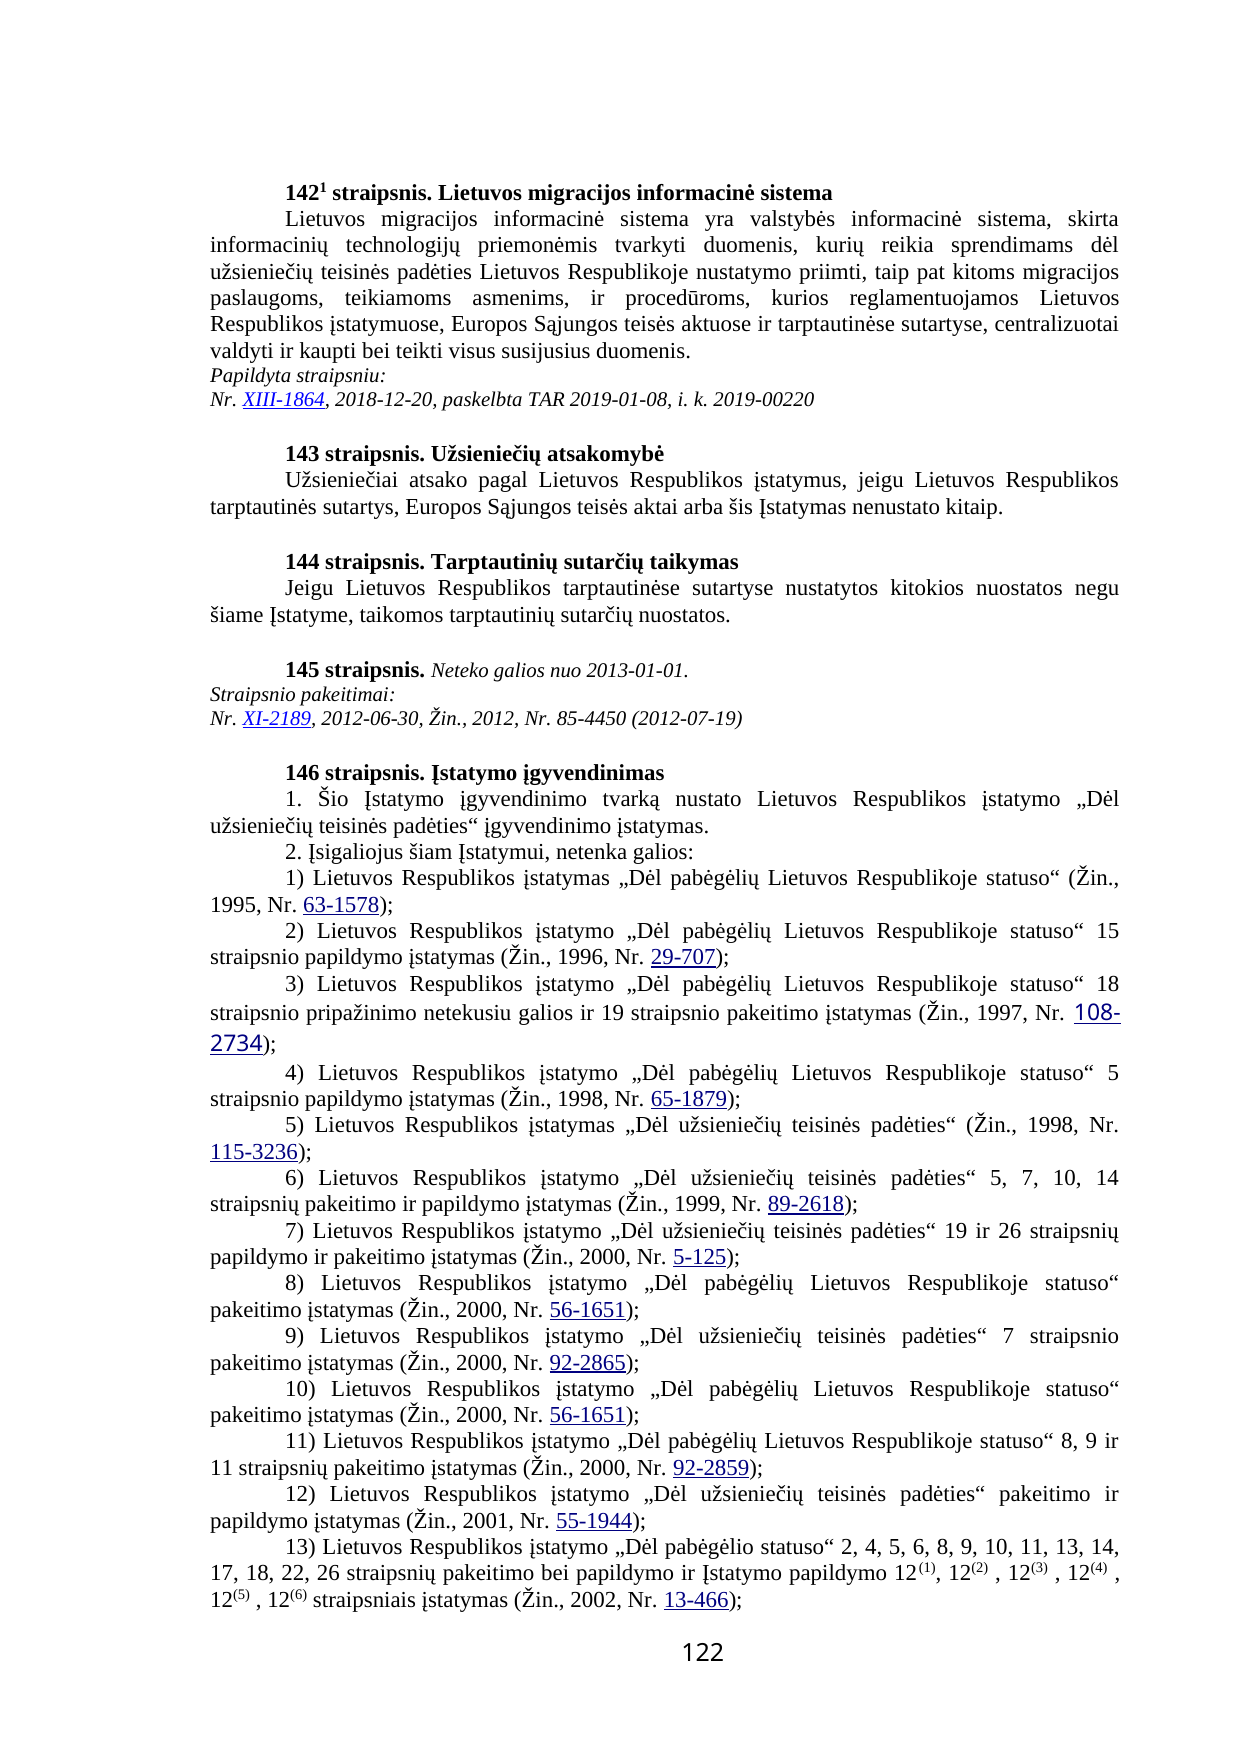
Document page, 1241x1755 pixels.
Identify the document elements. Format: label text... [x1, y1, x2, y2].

text Jeigu Lietuvos Respublikos tarptautinėse sutartyse nustatytos kitokios nuostatos negu šiame Įstatyme, taikomos tarptautinių sutarčių nuostatos. [210, 574, 1120, 627]
subtitle 143 straipsnis. Užsieniečių atsakomybė [210, 440, 1120, 466]
text Lietuvos migracijos informacinė sistema yra valstybės informacinė sistema, skirta informacinių technologijų priemonėmis tvarkyti duomenis, kurių reikia sprendimams dėl užsieniečių teisinės padėties Lietuvos Respublikoje nustatymo priimti, taip pat kitoms migracijos paslaugoms, teikiamoms asmenims, ir procedūroms, kurios reglamentuojamos Lietuvos Respublikos įstatymuose, Europos Sąjungos teisės aktuose ir tarptautinėse sutartyse, centralizuotai valdyti ir kaupti bei teikti visus susijusius duomenis. [210, 205, 1120, 363]
text 7) Lietuvos Respublikos įstatymo „Dėl užsieniečių teisinės padėties“ 19 ir 26 straipsnių papildymo ir pakeitimo įstatymas (Žin., 2000, Nr. 5-125); [210, 1217, 1120, 1269]
text Užsieniečiai atsako pagal Lietuvos Respublikos įstatymus, jeigu Lietuvos Respublikos tarptautinės sutartys, Europos Sąjungos teisės aktai arba šis Įstatymas nenustato kitaip. [210, 466, 1120, 519]
text 1) Lietuvos Respublikos įstatymas „Dėl pabėgėlių Lietuvos Respublikoje statuso“ (Žin., 1995, Nr. 63-1578); [210, 864, 1120, 917]
text 145 straipsnis. Neteko galios nuo 2013-01-01. [210, 656, 1120, 682]
text 144 straipsnis. Tarptautinių sutarčių taikymas [210, 548, 1120, 574]
text Nr. XI-2189, 2012-06-30, Žin., 2012, Nr. 85-4450 (2012-07-19) [210, 706, 1120, 730]
text 2) Lietuvos Respublikos įstatymo „Dėl pabėgėlių Lietuvos Respublikoje statuso“ 15 straipsnio papildymo įstatymas (Žin., 1996, Nr. 29-707); [210, 917, 1120, 970]
text 8) Lietuvos Respublikos įstatymo „Dėl pabėgėlių Lietuvos Respublikoje statuso“ pakeitimo įstatymas (Žin., 2000, Nr. 56-1651); [210, 1269, 1120, 1322]
text 2. Įsigaliojus šiam Įstatymui, netenka galios: [210, 838, 1120, 864]
text Straipsnio pakeitimai: [210, 682, 1120, 706]
text 6) Lietuvos Respublikos įstatymo „Dėl užsieniečių teisinės padėties“ 5, 7, 10, 14 straipsnių pakeitimo ir papildymo įstatymas (Žin., 1999, Nr. 89-2618); [210, 1164, 1120, 1217]
text Nr. XIII-1864, 2018-12-20, paskelbta TAR 2019-01-08, i. k. 2019-00220 [210, 387, 1120, 411]
text 9) Lietuvos Respublikos įstatymo „Dėl užsieniečių teisinės padėties“ 7 straipsnio pakeitimo įstatymas (Žin., 2000, Nr. 92-2865); [210, 1322, 1120, 1375]
text 13) Lietuvos Respublikos įstatymo „Dėl pabėgėlio statuso“ 2, 4, 5, 6, 8, 9, 10, 11, 13, 14, 17, 18, 22, 26 straipsnių pakeitimo bei papildymo ir Įstatymo papildymo 12(1), 12(2) , 12(3) , 12(4) , 12(5) , 12(6) straipsniais įstatymas (Žin., 2002, Nr. 13-466); [210, 1533, 1120, 1612]
text 146 straipsnis. Įstatymo įgyvendinimas [210, 759, 1120, 785]
text 3) Lietuvos Respublikos įstatymo „Dėl pabėgėlių Lietuvos Respublikoje statuso“ 18 straipsnio pripažinimo netekusiu galios ir 19 straipsnio pakeitimo įstatymas (Žin., 1997, Nr. 108-2734); [210, 970, 1120, 1059]
text 1. Šio Įstatymo įgyvendinimo tvarką nustato Lietuvos Respublikos įstatymo „Dėl užsieniečių teisinės padėties“ įgyvendinimo įstatymas. [210, 785, 1120, 838]
text 4) Lietuvos Respublikos įstatymo „Dėl pabėgėlių Lietuvos Respublikoje statuso“ 5 straipsnio papildymo įstatymas (Žin., 1998, Nr. 65-1879); [210, 1059, 1120, 1111]
text 10) Lietuvos Respublikos įstatymo „Dėl pabėgėlių Lietuvos Respublikoje statuso“ pakeitimo įstatymas (Žin., 2000, Nr. 56-1651); [210, 1375, 1120, 1428]
text 11) Lietuvos Respublikos įstatymo „Dėl pabėgėlių Lietuvos Respublikoje statuso“ 8, 9 ir 11 straipsnių pakeitimo įstatymas (Žin., 2000, Nr. 92-2859); [210, 1428, 1120, 1480]
text 1421 straipsnis. Lietuvos migracijos informacinė sistema [210, 179, 1120, 205]
text 12) Lietuvos Respublikos įstatymo „Dėl užsieniečių teisinės padėties“ pakeitimo ir papildymo įstatymas (Žin., 2001, Nr. 55-1944); [210, 1480, 1120, 1533]
text 5) Lietuvos Respublikos įstatymas „Dėl užsieniečių teisinės padėties“ (Žin., 1998, Nr. 115-3236); [210, 1111, 1120, 1164]
text Papildyta straipsniu: [210, 363, 1120, 387]
